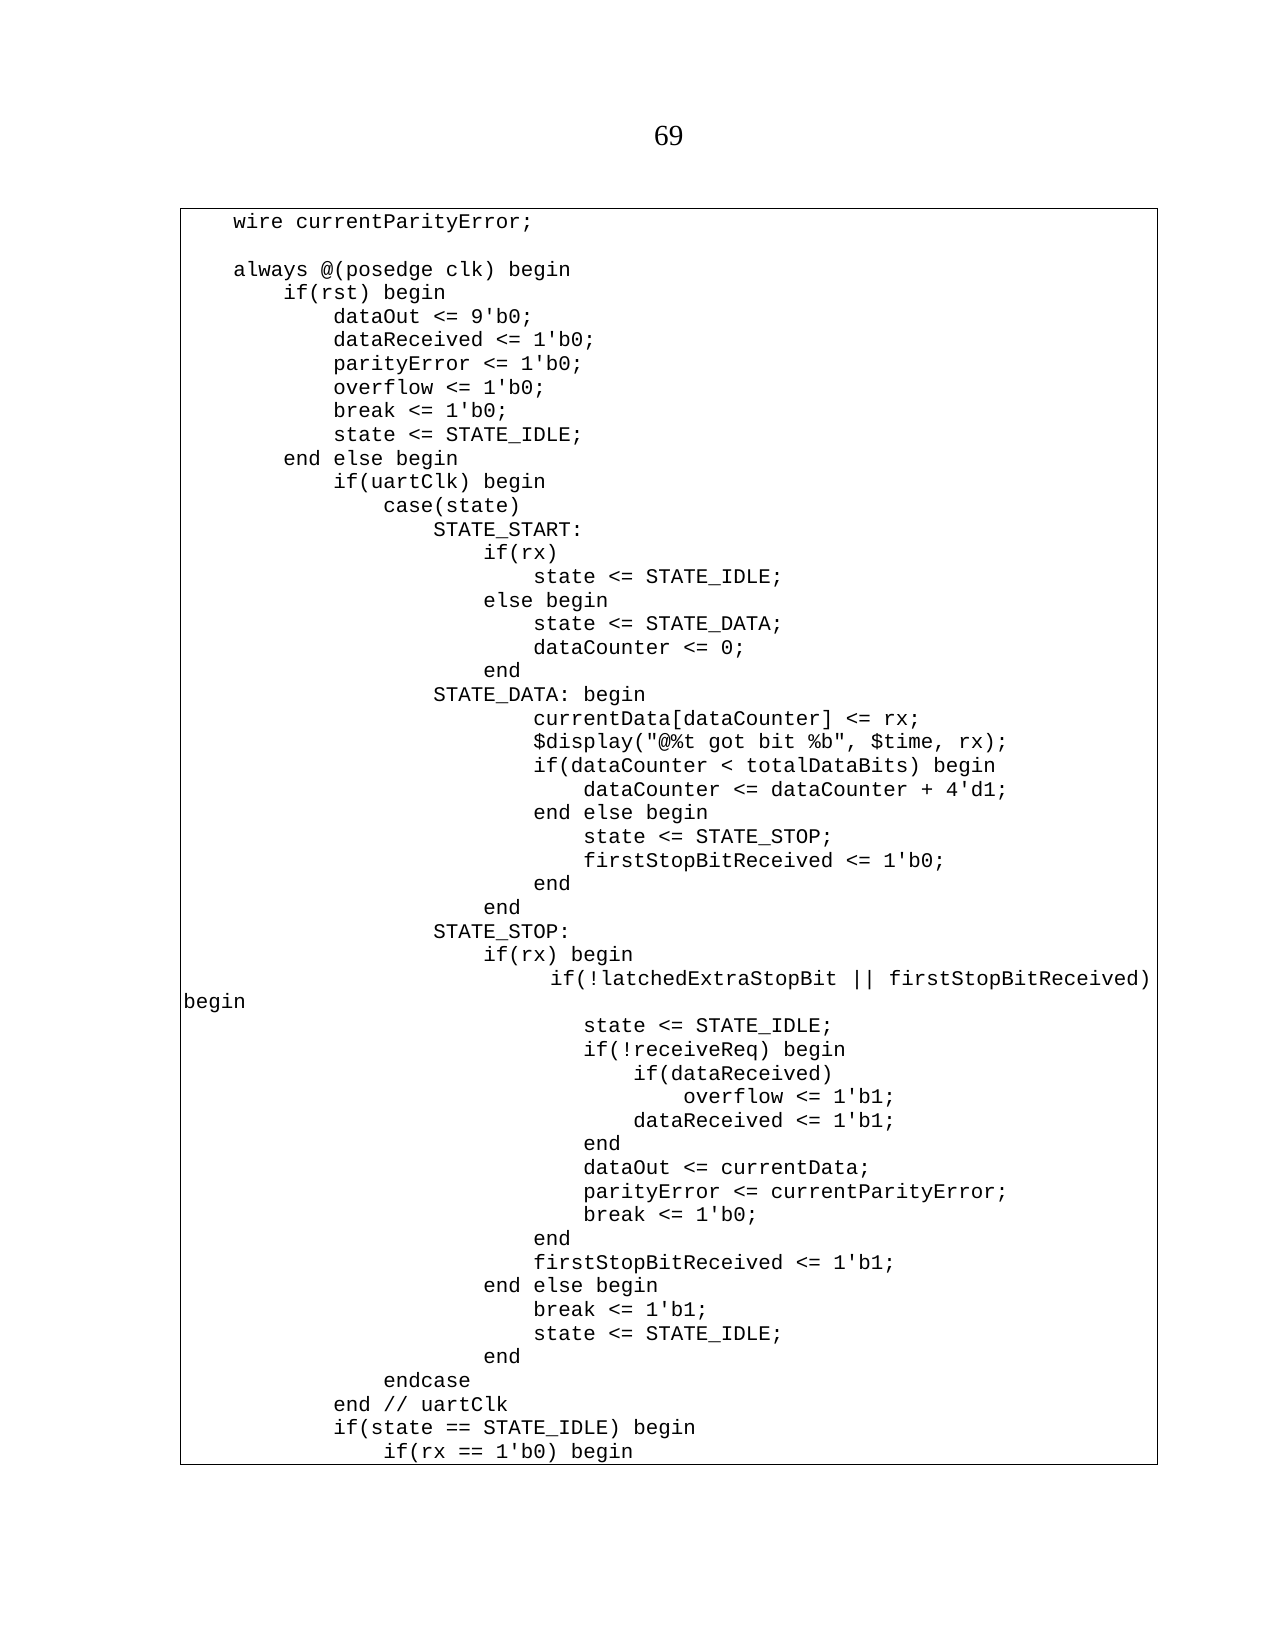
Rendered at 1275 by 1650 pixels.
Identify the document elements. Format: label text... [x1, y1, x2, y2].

text STATE_START: [181, 516, 1157, 539]
text state <= STATE_IDLE; [181, 1319, 1157, 1343]
text if(!latchedExtraStopBit || firstStopBitReceived) begin [181, 965, 1157, 1012]
text end else begin [181, 799, 1157, 823]
text dataOut <= currentData; [181, 1154, 1157, 1178]
text end [181, 870, 1157, 894]
text wire currentParityError; [181, 209, 1157, 235]
text parityError <= 1'b0; [181, 350, 1157, 374]
text dataOut <= 9'b0; [181, 303, 1157, 326]
text state <= STATE_DATA; [181, 610, 1157, 634]
text dataReceived <= 1'b0; [181, 326, 1157, 350]
text break <= 1'b0; [181, 397, 1157, 421]
text end [181, 1343, 1157, 1367]
text if(dataReceived) [181, 1059, 1157, 1083]
text parityError <= currentParityError; [181, 1178, 1157, 1201]
text end // uartClk [181, 1390, 1157, 1414]
text end [181, 894, 1157, 917]
text if(!receiveReq) begin [181, 1036, 1157, 1059]
text break <= 1'b0; [181, 1201, 1157, 1225]
text break <= 1'b1; [181, 1296, 1157, 1319]
text firstStopBitReceived <= 1'b1; [181, 1248, 1157, 1272]
text end else begin [181, 1272, 1157, 1296]
text dataReceived <= 1'b1; [181, 1107, 1157, 1130]
text end [181, 657, 1157, 681]
text if(rx) begin [181, 941, 1157, 965]
text always @(posedge clk) begin [181, 255, 1157, 279]
text end else begin [181, 444, 1157, 468]
text dataCounter <= dataCounter + 4'd1; [181, 776, 1157, 799]
text dataCounter <= 0; [181, 634, 1157, 657]
text $display("@%t got bit %b", $time, rx); [181, 728, 1157, 752]
text if(rx == 1'b0) begin [181, 1438, 1157, 1464]
text state <= STATE_IDLE; [181, 421, 1157, 444]
text overflow <= 1'b0; [181, 374, 1157, 397]
text state <= STATE_STOP; [181, 823, 1157, 847]
text STATE_DATA: begin [181, 681, 1157, 705]
text firstStopBitReceived <= 1'b0; [181, 847, 1157, 870]
text if(state == STATE_IDLE) begin [181, 1414, 1157, 1438]
text end [181, 1225, 1157, 1248]
text if(rst) begin [181, 279, 1157, 303]
text currentData[dataCounter] <= rx; [181, 705, 1157, 728]
text end [181, 1130, 1157, 1154]
text overflow <= 1'b1; [181, 1083, 1157, 1107]
text STATE_STOP: [181, 917, 1157, 941]
text if(uartClk) begin [181, 468, 1157, 492]
text case(state) [181, 492, 1157, 516]
text state <= STATE_IDLE; [181, 1012, 1157, 1036]
text endcase [181, 1367, 1157, 1390]
text state <= STATE_IDLE; [181, 563, 1157, 586]
text if(rx) [181, 539, 1157, 563]
text else begin [181, 586, 1157, 610]
text if(dataCounter < totalDataBits) begin [181, 752, 1157, 776]
